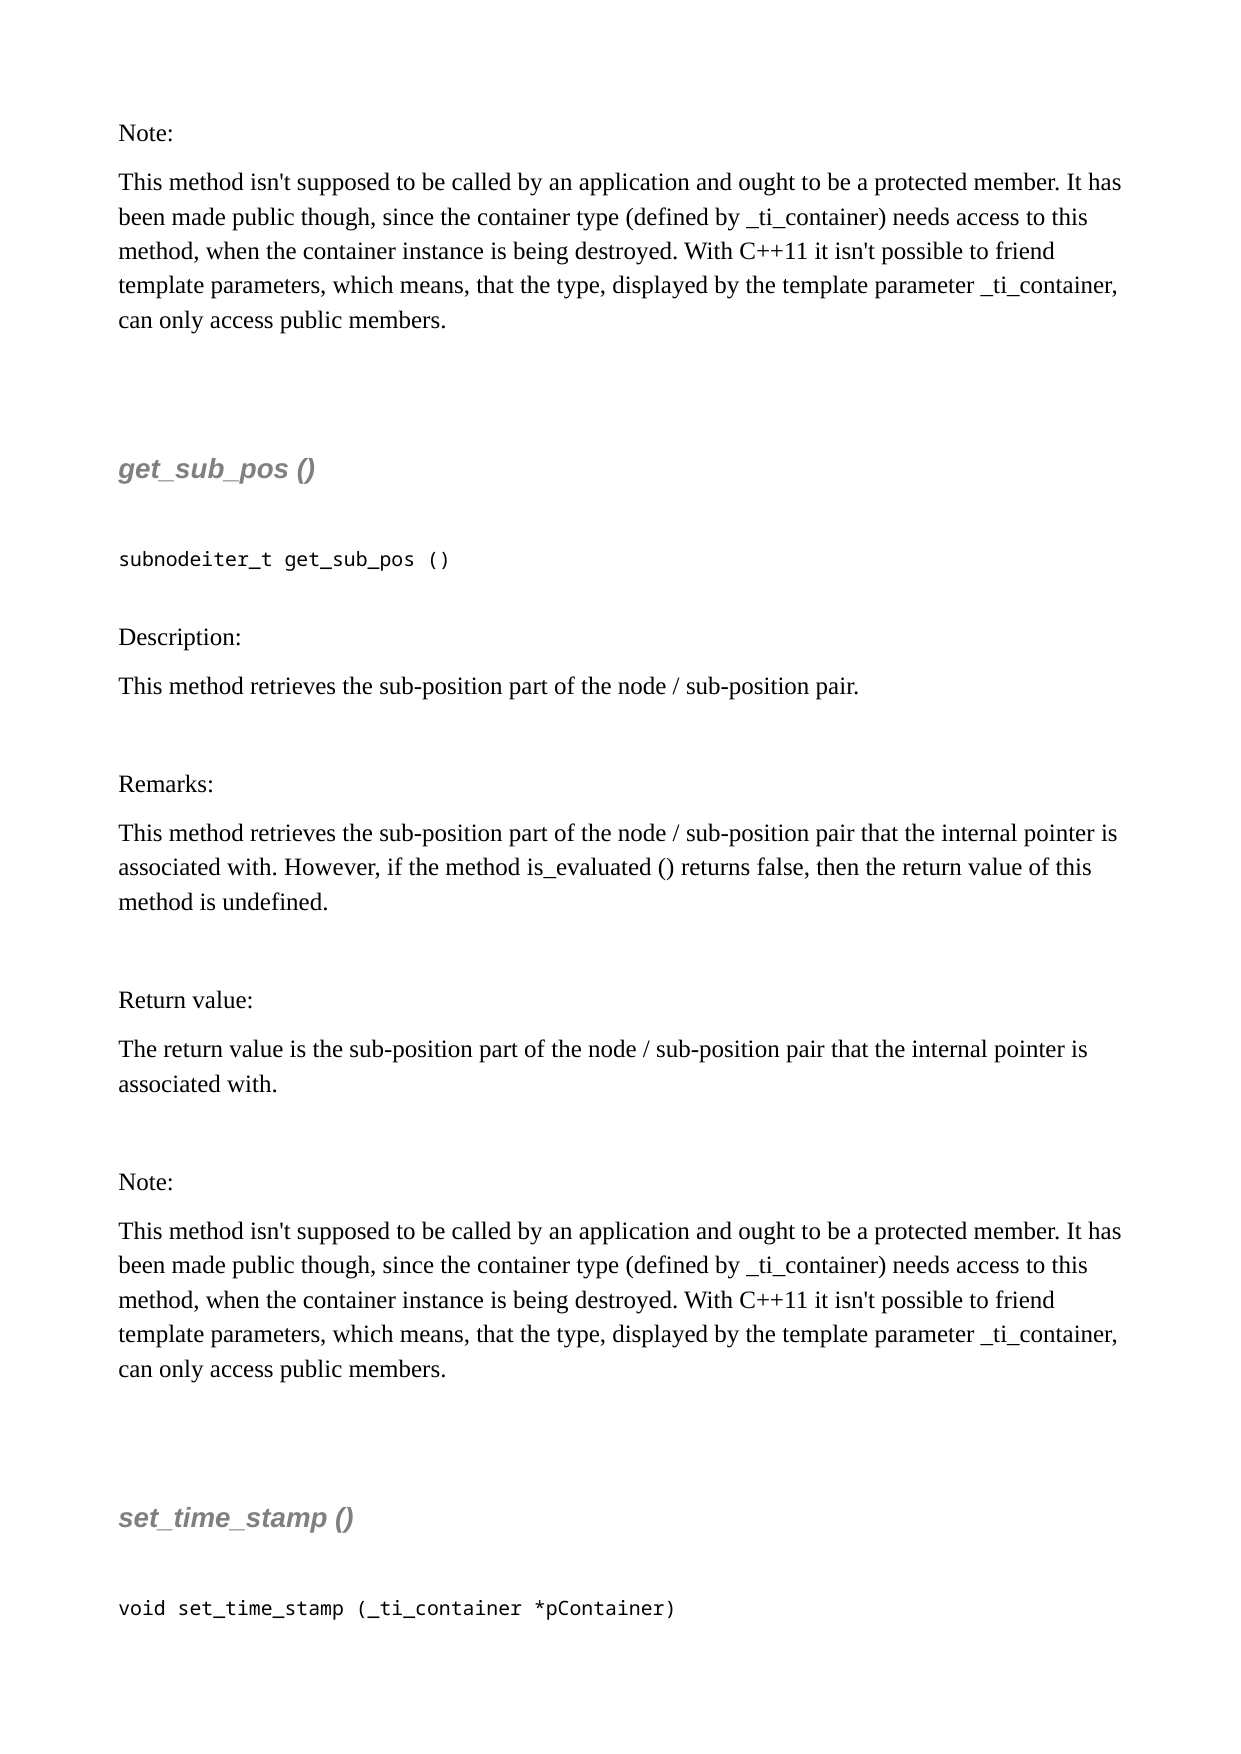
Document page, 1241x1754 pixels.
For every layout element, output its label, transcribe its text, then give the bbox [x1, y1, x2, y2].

text The return value is the sub-position part of the node / sub-position pair that the internal pointer is associated with. [118, 1034, 1122, 1097]
subtitle set_time_stamp () [118, 1501, 1122, 1533]
text void set_time_stamp (_ti_container *pContainer) [118, 1594, 1122, 1621]
text Remarks: [118, 769, 1122, 798]
text Note: [118, 1167, 1122, 1196]
text This method isn't supposed to be called by an application and ought to be a protected member. It has been made public though, since the container type (defined by _ti_container) needs access to this method, when the container instance is being destroyed. With C++11 it isn't possible to friend template parameters, which means, that the type, displayed by the template parameter _ti_container, can only access public members. [118, 167, 1122, 334]
text This method retrieves the sub-position part of the node / sub-position pair that the internal pointer is associated with. However, if the method is_evaluated () returns false, then the return value of this method is undefined. [118, 818, 1122, 916]
text Description: [118, 622, 1122, 651]
text subnodeiter_t get_sub_pos () [118, 546, 1122, 573]
text Note: [118, 118, 1122, 147]
subtitle get_sub_pos () [118, 452, 1122, 484]
text This method isn't supposed to be called by an application and ought to be a protected member. It has been made public though, since the container type (defined by _ti_container) needs access to this method, when the container instance is being destroyed. With C++11 it isn't possible to friend template parameters, which means, that the type, displayed by the template parameter _ti_container, can only access public members. [118, 1216, 1122, 1382]
text Return value: [118, 985, 1122, 1014]
text This method retrieves the sub-position part of the node / sub-position pair. [118, 671, 1122, 699]
